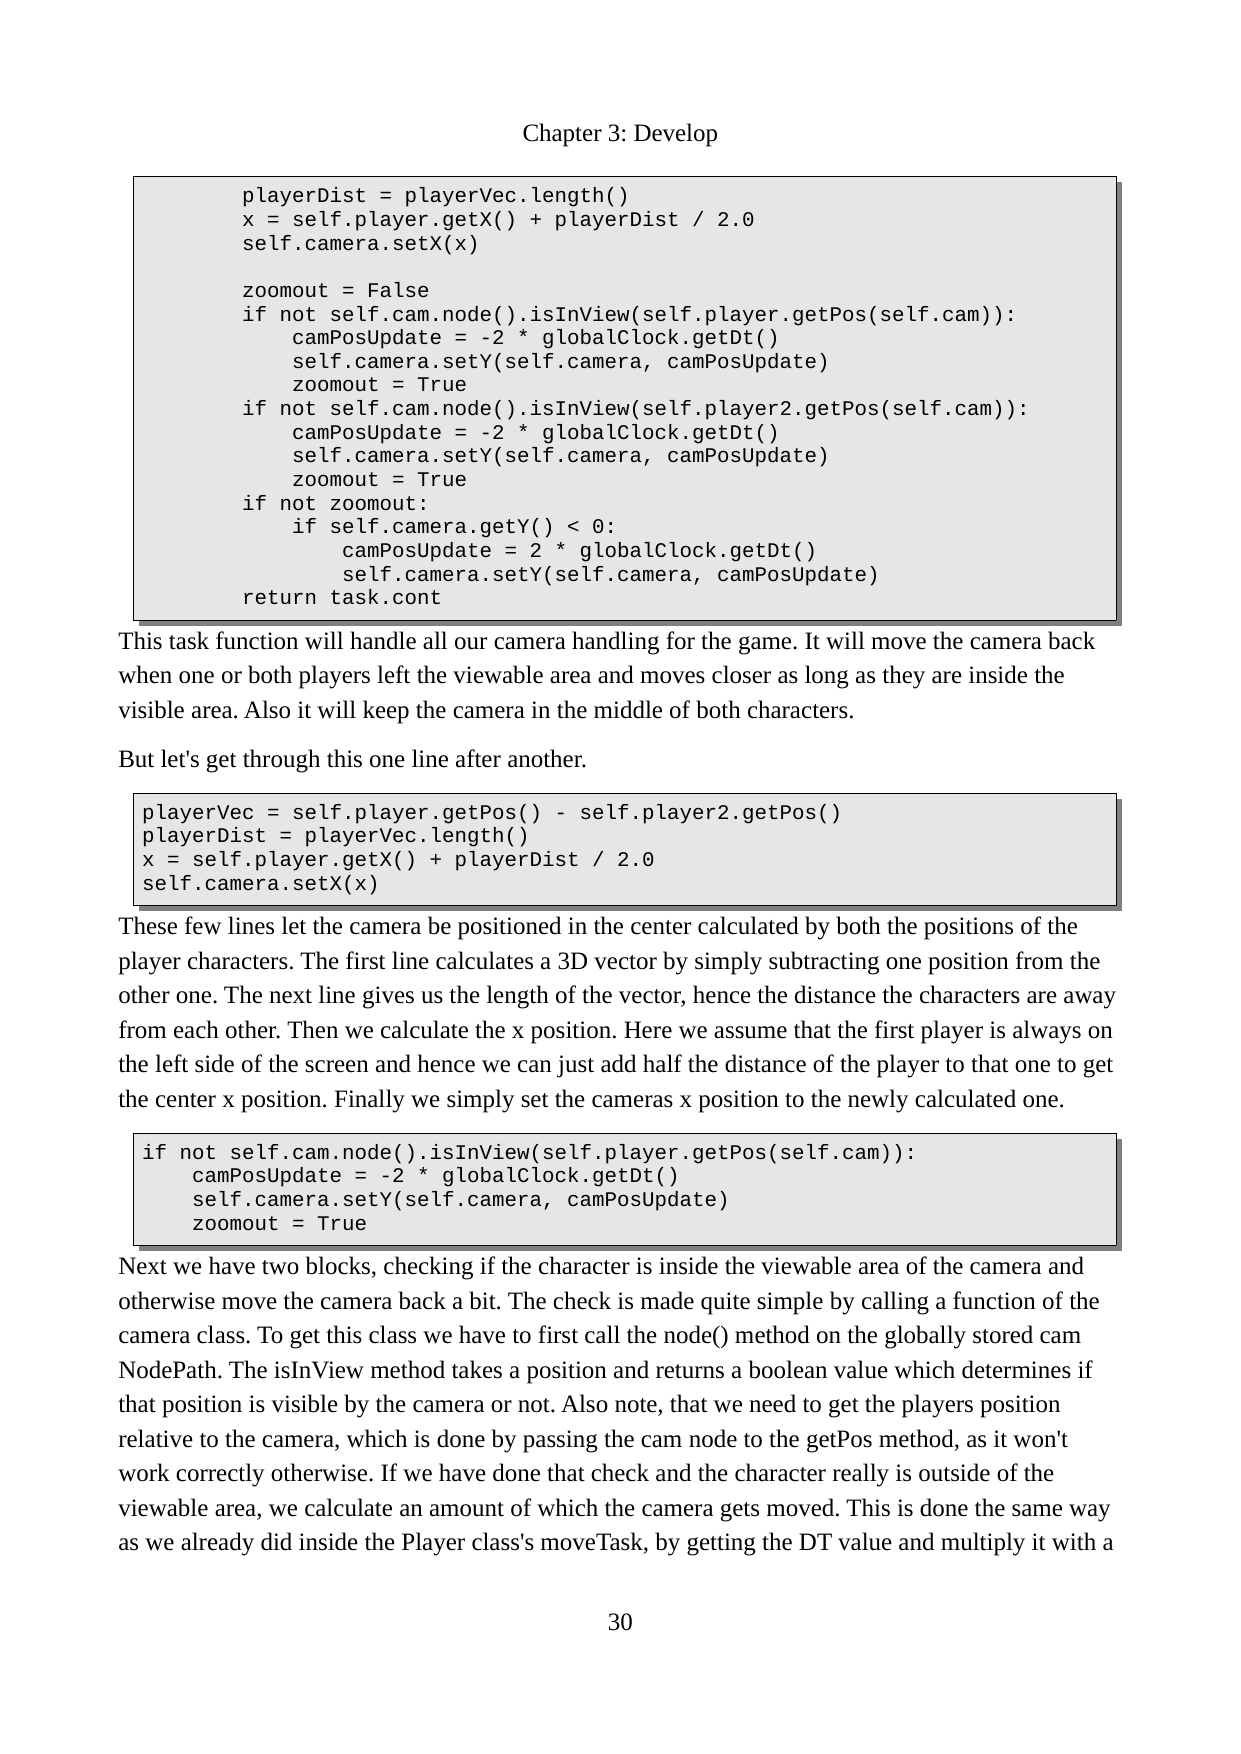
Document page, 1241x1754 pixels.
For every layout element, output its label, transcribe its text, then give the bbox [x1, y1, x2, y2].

text self.camera.setX(x) [134, 224, 1116, 247]
text if not self.cam.node().isInView(self.player.getPos(self.cam)): [134, 294, 1116, 318]
text zoomout = True [134, 1204, 1116, 1245]
text camPosUpdate = -2 * globalClock.getDt() [134, 413, 1116, 436]
text camPosUpdate = -2 * globalClock.getDt() [134, 1156, 1116, 1180]
text Next we have two blocks, checking if the character is inside the viewable area of the camera and otherwise move the camera back a bit. The check is made quite simple by calling a function of the camera class. To get this class we have to first call the node() method on the globally stored cam NodePath. The isInView method takes a position and returns a boolean value which determines if that position is visible by the camera or not. Also note, that we need to get the players position relative to the camera, which is done by passing the cam node to the getPos method, as it won't work correctly otherwise. If we have done that check and the character really is outside of the viewable area, we calculate an amount of which the camera gets moved. This is done the same way as we already did inside the Player class's moveTask, by getting the DT value and multiply it with a [118, 1251, 1122, 1556]
text playerDist = playerVec.length() [134, 817, 1116, 840]
text if self.camera.getY() < 0: [134, 507, 1116, 531]
text x = self.player.getX() + playerDist / 2.0 [134, 840, 1116, 864]
text self.camera.setY(self.camera, camPosUpdate) [134, 1180, 1116, 1204]
text playerDist = playerVec.length() [134, 177, 1116, 200]
text return task.cont [134, 578, 1116, 620]
text This task function will handle all our camera handling for the game. It will move the camera back when one or both players left the viewable area and moves closer as long as they are inside the visible area. Also it will keep the camera in the middle of both characters. [118, 626, 1122, 723]
text self.camera.setY(self.camera, camPosUpdate) [134, 342, 1116, 366]
text camPosUpdate = -2 * globalClock.getDt() [134, 318, 1116, 342]
text self.camera.setX(x) [134, 864, 1116, 905]
text self.camera.setY(self.camera, camPosUpdate) [134, 555, 1116, 578]
text if not self.cam.node().isInView(self.player2.getPos(self.cam)): [134, 389, 1116, 413]
text if not self.cam.node().isInView(self.player.getPos(self.cam)): [134, 1134, 1116, 1156]
text playerVec = self.player.getPos() - self.player2.getPos() [134, 794, 1116, 817]
text These few lines let the camera be positioned in the center calculated by both the positions of the player characters. The first line calculates a 3D vector by simply subtracting one position from the other one. The next line gives us the length of the vector, hence the distance the characters are away from each other. Then we calculate the x position. Here we assume that the first player is always on the left side of the screen and hence we can just add half the distance of the player to that one to get the center x position. Finally we simply set the cameras x position to the newly calculated one. [118, 911, 1122, 1112]
text zoomout = True [134, 366, 1116, 389]
text But let's get through this one line after another. [118, 744, 1122, 773]
text x = self.player.getX() + playerDist / 2.0 [134, 200, 1116, 224]
text camPosUpdate = 2 * globalClock.getDt() [134, 531, 1116, 555]
text zoomout = False [134, 271, 1116, 294]
text zoomout = True [134, 460, 1116, 484]
text self.camera.setY(self.camera, camPosUpdate) [134, 436, 1116, 460]
text if not zoomout: [134, 484, 1116, 507]
